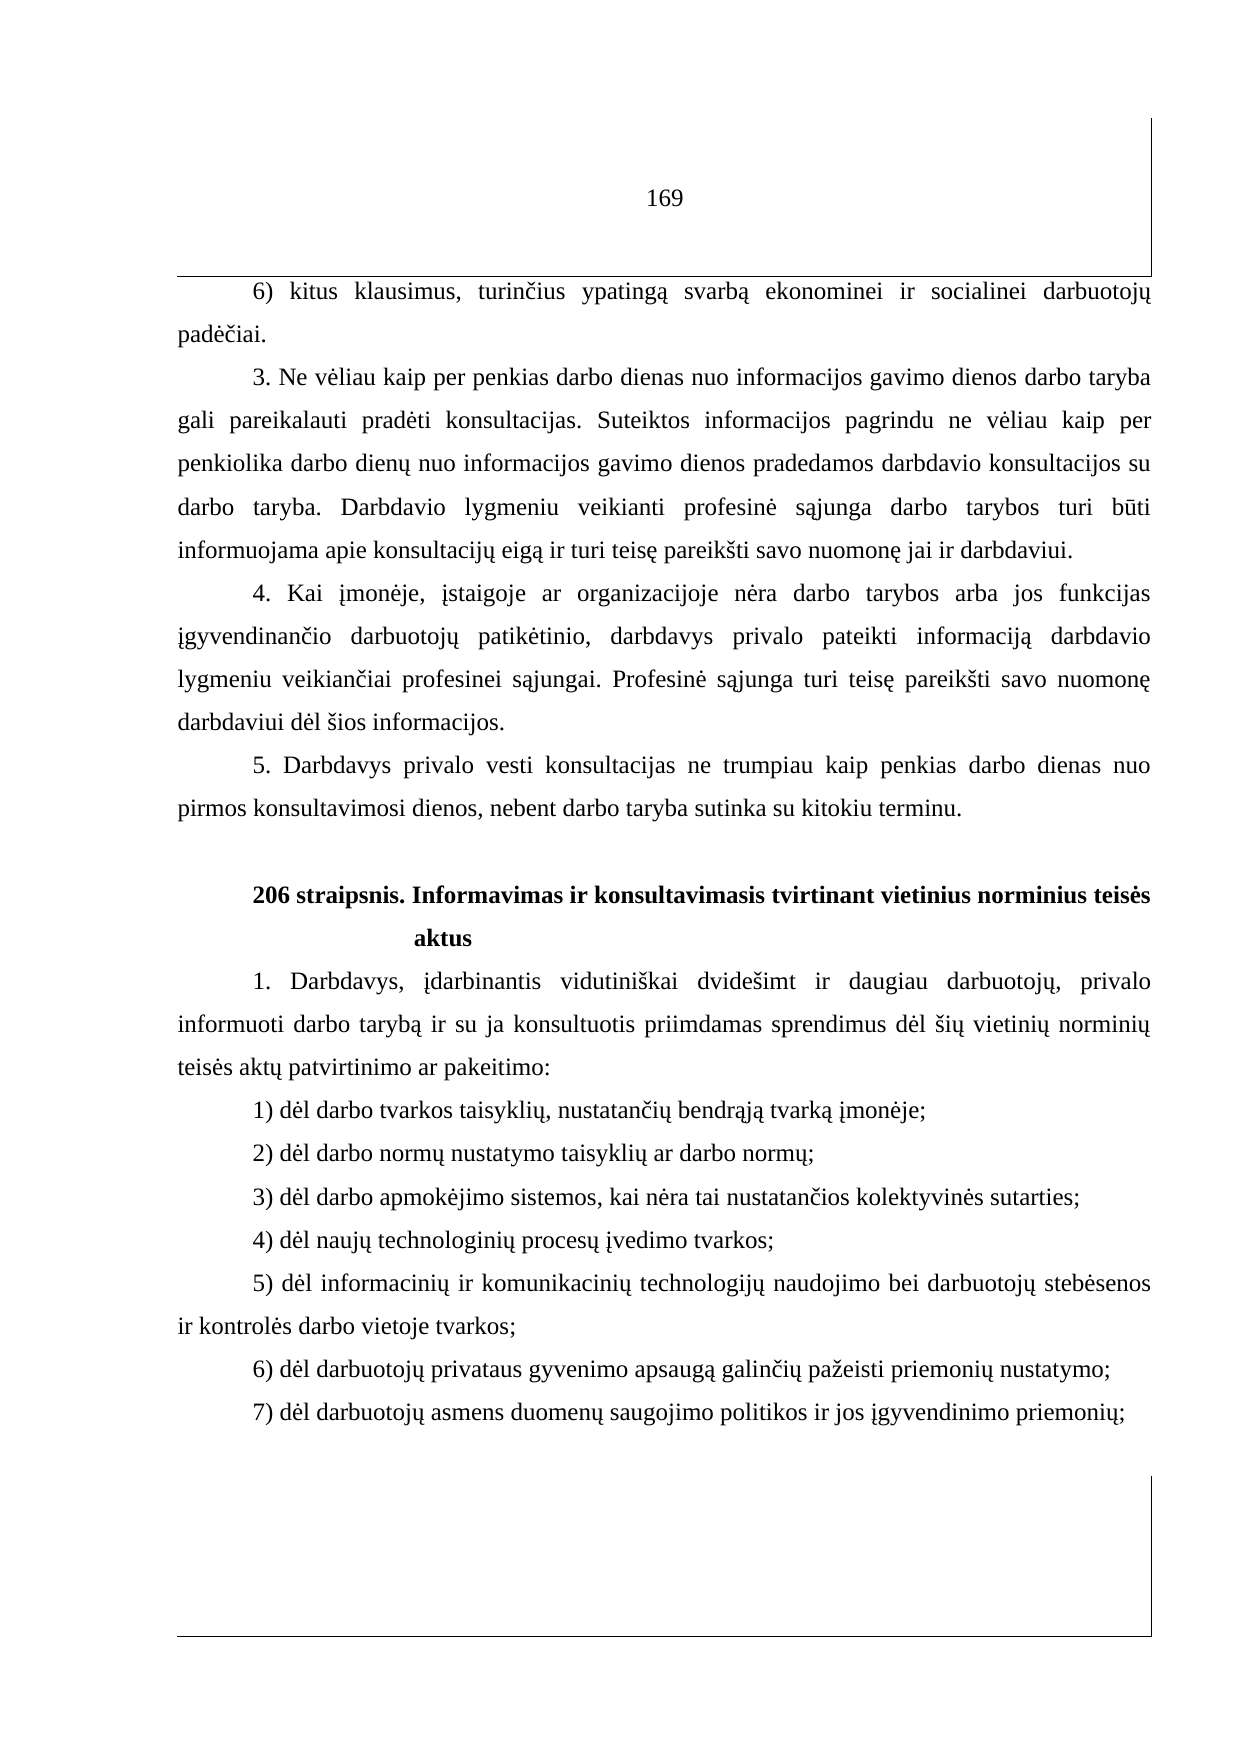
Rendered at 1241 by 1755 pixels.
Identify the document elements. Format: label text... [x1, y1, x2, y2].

text 5) dėl informacinių ir komunikacinių technologijų naudojimo bei darbuotojų stebėsenos ir kontrolės darbo vietoje tvarkos; [177, 1268, 1152, 1340]
subtitle 206 straipsnis. Informavimas ir konsultavimasis tvirtinant vietinius norminius teisės aktus [252, 880, 1152, 952]
text 5. Darbdavys privalo vesti konsultacijas ne trumpiau kaip penkias darbo dienas nuo pirmos konsultavimosi dienos, nebent darbo taryba sutinka su kitokiu terminu. [177, 750, 1152, 822]
text 3. Ne vėliau kaip per penkias darbo dienas nuo informacijos gavimo dienos darbo taryba gali pareikalauti pradėti konsultacijas. Suteiktos informacijos pagrindu ne vėliau kaip per penkiolika darbo dienų nuo informacijos gavimo dienos pradedamos darbdavio konsultacijos su darbo taryba. Darbdavio lygmeniu veikianti profesinė sąjunga darbo tarybos turi būti informuojama apie konsultacijų eigą ir turi teisę pareikšti savo nuomonę jai ir darbdaviui. [177, 362, 1152, 563]
text 2) dėl darbo normų nustatymo taisyklių ar darbo normų; [177, 1138, 1152, 1167]
text 4. Kai įmonėje, įstaigoje ar organizacijoje nėra darbo tarybos arba jos funkcijas įgyvendinančio darbuotojų patikėtinio, darbdavys privalo pateikti informaciją darbdavio lygmeniu veikiančiai profesinei sąjungai. Profesinė sąjunga turi teisę pareikšti savo nuomonę darbdaviui dėl šios informacijos. [177, 578, 1152, 736]
text 3) dėl darbo apmokėjimo sistemos, kai nėra tai nustatančios kolektyvinės sutarties; [177, 1182, 1152, 1210]
text 6) dėl darbuotojų privataus gyvenimo apsaugą galinčių pažeisti priemonių nustatymo; [177, 1354, 1152, 1383]
text 6) kitus klausimus, turinčius ypatingą svarbą ekonominei ir socialinei darbuotojų padėčiai. [177, 276, 1152, 348]
text 7) dėl darbuotojų asmens duomenų saugojimo politikos ir jos įgyvendinimo priemonių; [177, 1397, 1152, 1426]
text 4) dėl naujų technologinių procesų įvedimo tvarkos; [177, 1225, 1152, 1253]
text 1. Darbdavys, įdarbinantis vidutiniškai dvidešimt ir daugiau darbuotojų, privalo informuoti darbo tarybą ir su ja konsultuotis priimdamas sprendimus dėl šių vietinių norminių teisės aktų patvirtinimo ar pakeitimo: [177, 966, 1152, 1081]
text 1) dėl darbo tvarkos taisyklių, nustatančių bendrąją tvarką įmonėje; [177, 1095, 1152, 1124]
